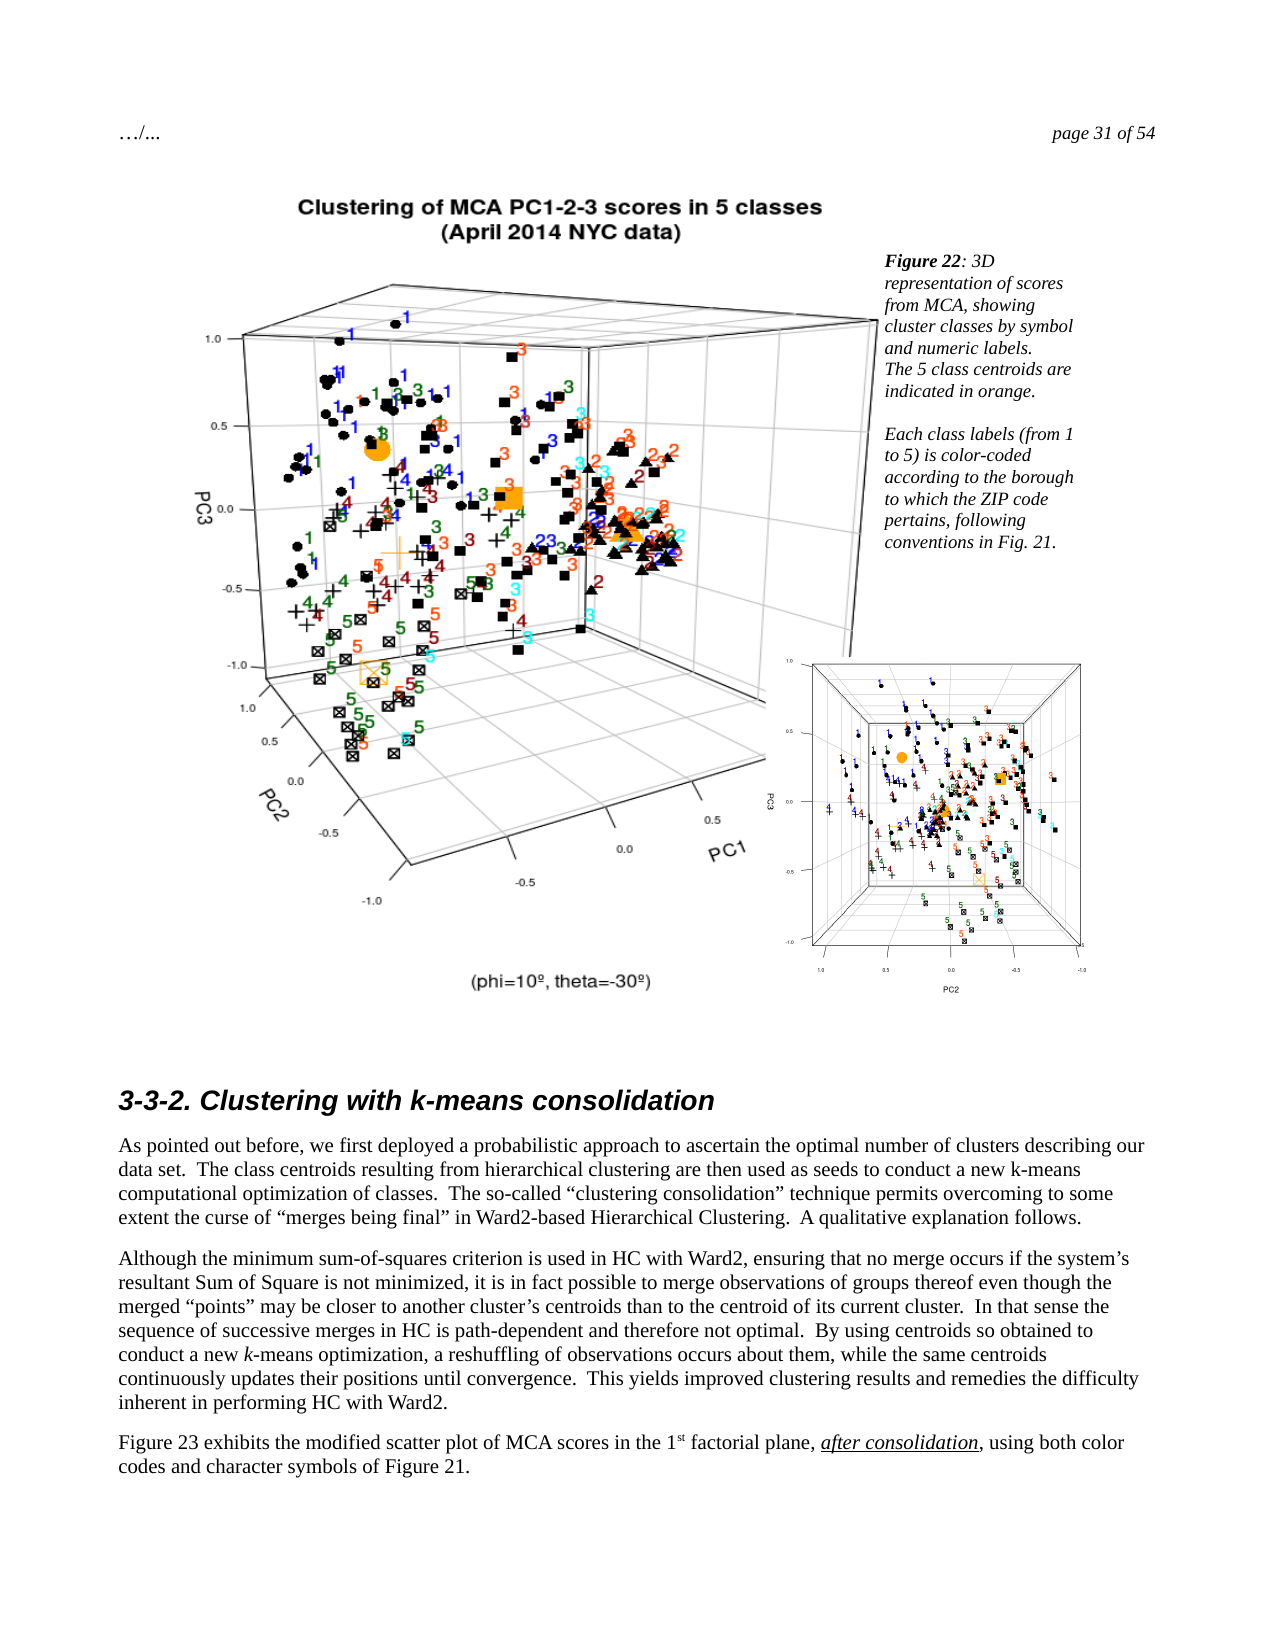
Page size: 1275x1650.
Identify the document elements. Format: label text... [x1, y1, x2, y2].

list Although the minimum sum-of-squares criterion is used in HC with Ward2, ensuring that no merge occurs if the system’s resultant Sum of Square is not minimized, it is in fact possible to merge observations of groups thereof even though the merged “points” may be closer to another cluster’s centroids than to the centroid of its current cluster. In that sense the sequence of successive merges in HC is path-dependent and therefore not optimal. By using centroids so obtained to conduct a new k-means optimization, a reshuffling of observations occurs about them, while the same centroids continuously updates their positions until convergence. This yields improved clustering results and remedies the difficulty inherent in performing HC with Ward2. [118, 1246, 1157, 1414]
subtitle 3-3-2. Clustering with k-means consolidation [118, 1084, 1157, 1117]
picture [185, 193, 1090, 995]
list Figure 23 exhibits the modified scatter plot of MCA scores in the 1st factorial plane, after consolidation, using both color codes and character symbols of Figure 21. [118, 1430, 1157, 1478]
text Each class labels (from 1 to 5) is color-coded according to the borough to which the ZIP code pertains, following conventions in Fig. 21. [885, 423, 1091, 552]
list As pointed out before, we first deployed a probabilistic approach to ascertain the optimal number of clusters describing our data set. The class centroids resulting from hierarchical clustering are then used as seeds to conduct a new k-means computational optimization of classes. The so-called “clustering consolidation” technique permits overcoming to some extent the curse of “merges being final” in Ward2-based Hierarchical Clustering. A qualitative explanation follows. [118, 1133, 1157, 1229]
text The 5 class centroids are indicated in orange. [885, 358, 1091, 401]
text Figure 22: 3D representation of scores from MCA, showing cluster classes by symbol and numeric labels. [885, 250, 1091, 358]
